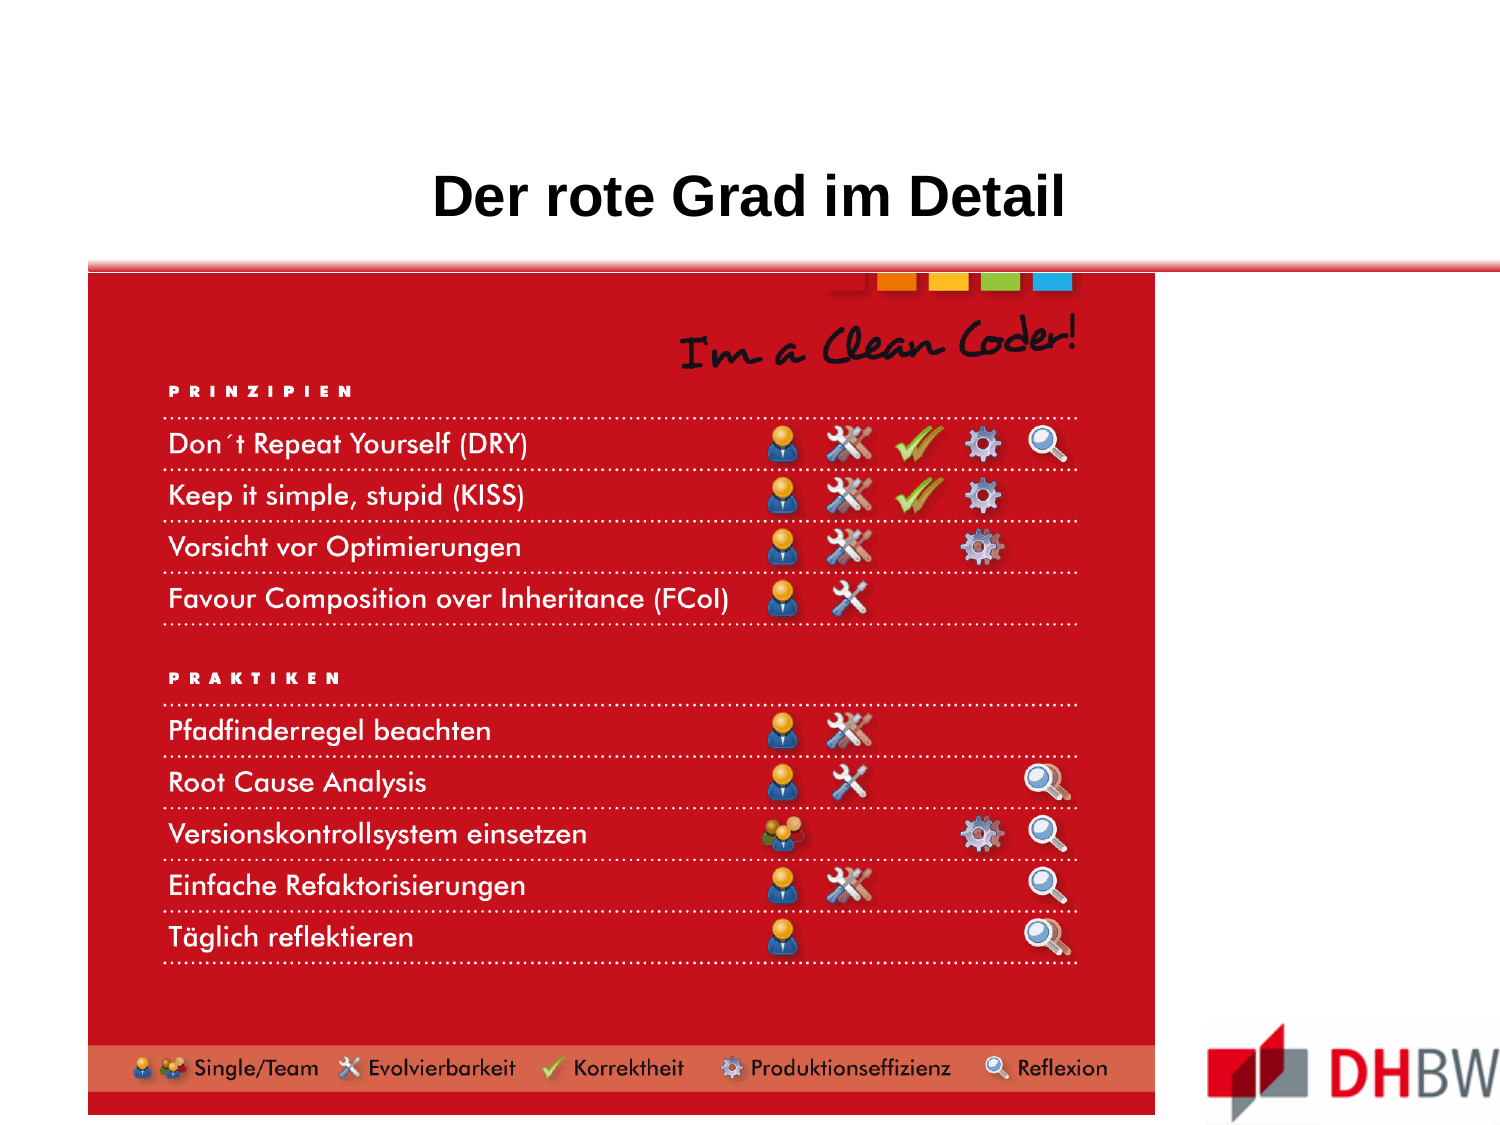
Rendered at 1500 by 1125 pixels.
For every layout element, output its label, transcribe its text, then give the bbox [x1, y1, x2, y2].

picture [88, 273, 1155, 1116]
title Der rote Grad im Detail [112, 20, 1388, 367]
picture [1206, 1021, 1500, 1125]
